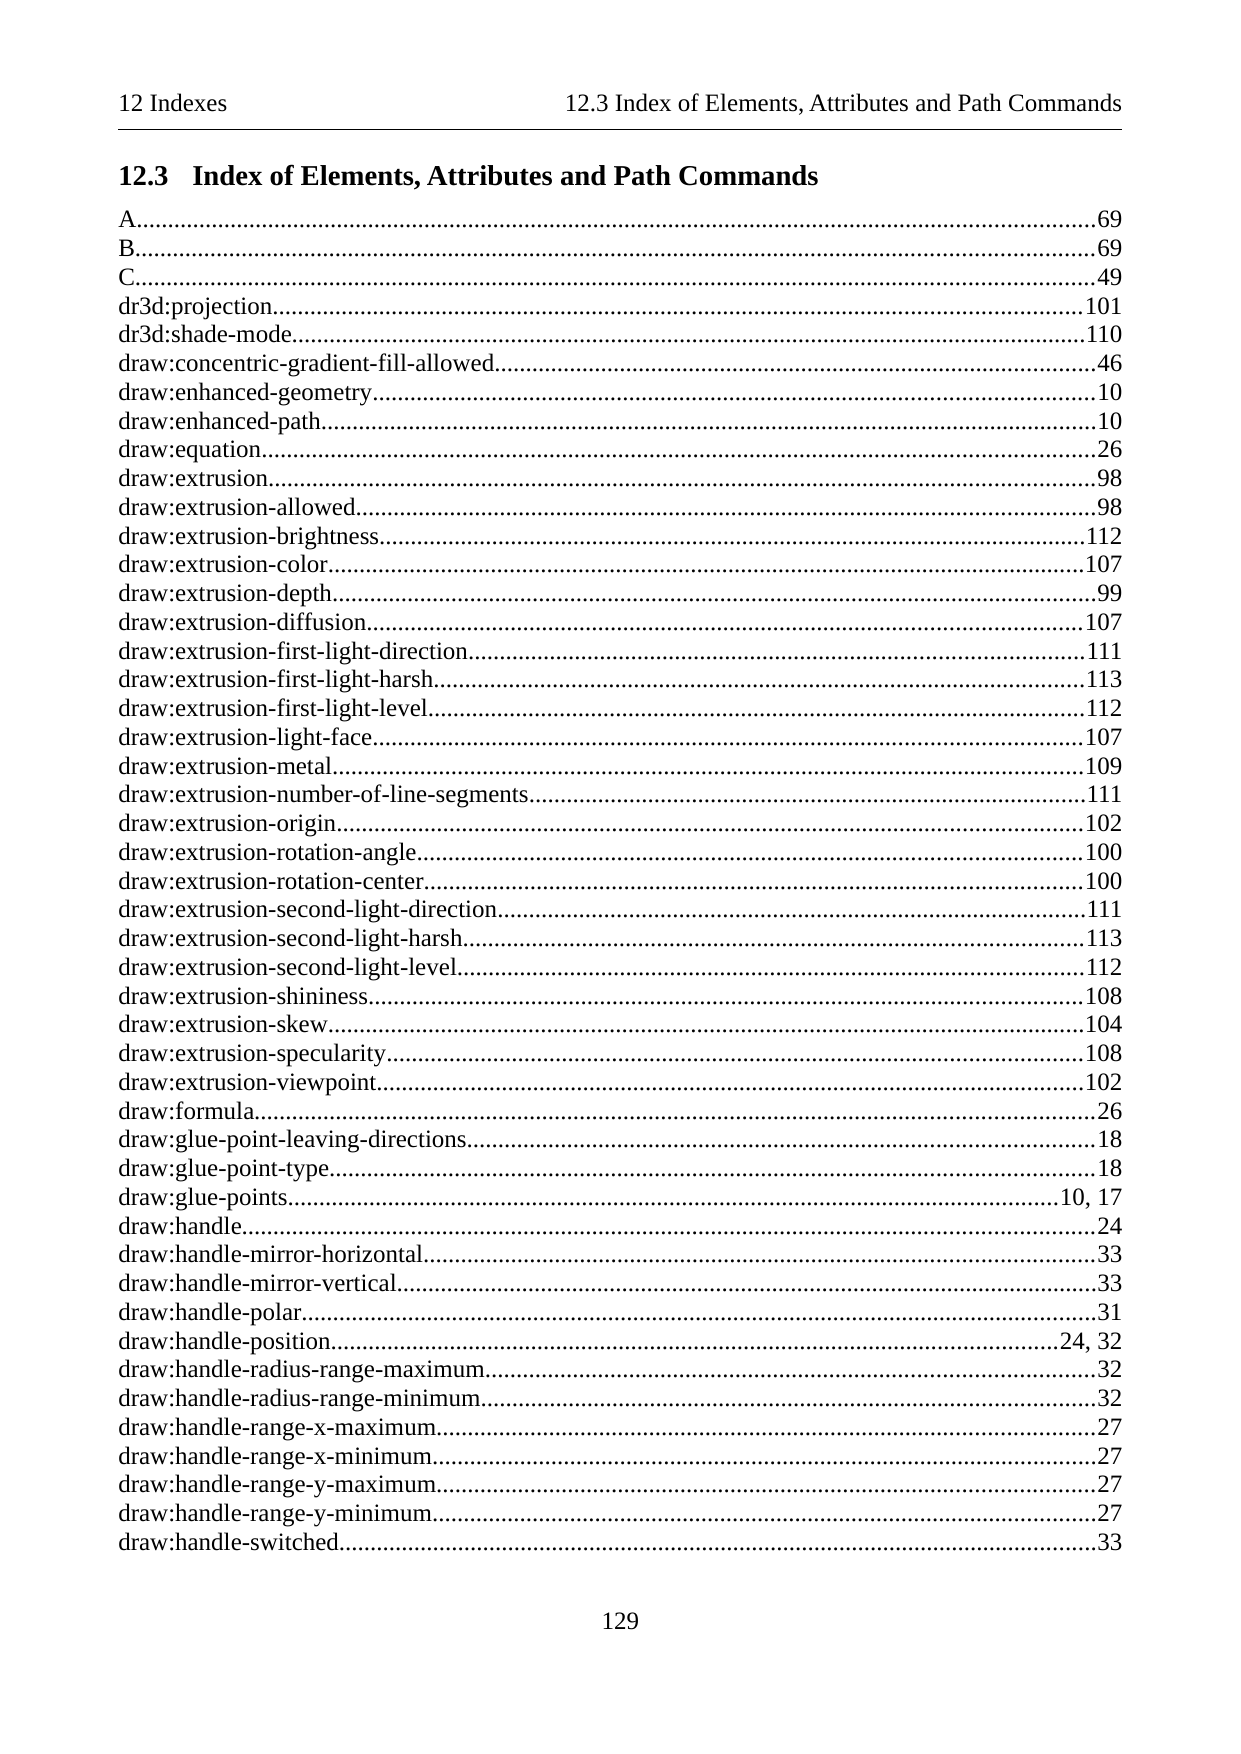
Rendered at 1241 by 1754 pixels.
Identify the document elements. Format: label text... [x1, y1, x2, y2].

text draw:handle-switched 33 [118, 1527, 1122, 1556]
text draw:extrusion-origin 102 [118, 808, 1122, 837]
text draw:handle-range-y-maximum 27 [118, 1469, 1122, 1498]
text draw:glue-points 10, 17 [118, 1182, 1122, 1211]
text draw:extrusion 98 [118, 463, 1122, 492]
text draw:extrusion-viewpoint 102 [118, 1067, 1122, 1096]
text draw:extrusion-first-light-harsh 113 [118, 664, 1122, 693]
text draw:handle-mirror-vertical 33 [118, 1268, 1122, 1297]
text draw:extrusion-brightness 112 [118, 521, 1122, 549]
text draw:equation 26 [118, 434, 1122, 463]
text draw:extrusion-second-light-level 112 [118, 952, 1122, 981]
text draw:extrusion-diffusion 107 [118, 607, 1122, 636]
text C 49 [118, 262, 1122, 291]
text draw:extrusion-depth 99 [118, 578, 1122, 607]
text draw:extrusion-second-light-harsh 113 [118, 923, 1122, 952]
text draw:extrusion-skew 104 [118, 1009, 1122, 1038]
text draw:extrusion-color 107 [118, 549, 1122, 578]
text A 69 [118, 204, 1122, 233]
text dr3d:shade-mode 110 [118, 319, 1122, 348]
text draw:extrusion-rotation-center 100 [118, 866, 1122, 894]
text draw:handle-radius-range-maximum 32 [118, 1354, 1122, 1383]
text draw:handle-range-y-minimum 27 [118, 1498, 1122, 1527]
text draw:extrusion-metal 109 [118, 751, 1122, 779]
text draw:enhanced-geometry 10 [118, 377, 1122, 406]
subtitle Index of Elements, Attributes and Path Commands [118, 159, 1122, 192]
text B 69 [118, 233, 1122, 262]
text draw:extrusion-shininess 108 [118, 981, 1122, 1009]
text draw:extrusion-light-face 107 [118, 722, 1122, 751]
text draw:formula 26 [118, 1096, 1122, 1124]
text draw:handle-radius-range-minimum 32 [118, 1383, 1122, 1412]
text draw:extrusion-allowed 98 [118, 492, 1122, 521]
text draw:extrusion-rotation-angle 100 [118, 837, 1122, 866]
text draw:extrusion-first-light-direction 111 [118, 636, 1122, 664]
text draw:extrusion-second-light-direction 111 [118, 894, 1122, 923]
text draw:glue-point-type 18 [118, 1153, 1122, 1182]
text draw:extrusion-first-light-level 112 [118, 693, 1122, 722]
text draw:extrusion-specularity 108 [118, 1038, 1122, 1067]
text draw:concentric-gradient-fill-allowed 46 [118, 348, 1122, 377]
text draw:handle 24 [118, 1211, 1122, 1239]
text draw:glue-point-leaving-directions 18 [118, 1124, 1122, 1153]
text draw:handle-range-x-maximum 27 [118, 1412, 1122, 1441]
text draw:enhanced-path 10 [118, 406, 1122, 434]
text draw:handle-position 24, 32 [118, 1326, 1122, 1354]
text dr3d:projection 101 [118, 291, 1122, 319]
text draw:handle-range-x-minimum 27 [118, 1441, 1122, 1469]
text draw:handle-polar 31 [118, 1297, 1122, 1326]
text draw:extrusion-number-of-line-segments 111 [118, 779, 1122, 808]
text draw:handle-mirror-horizontal 33 [118, 1239, 1122, 1268]
